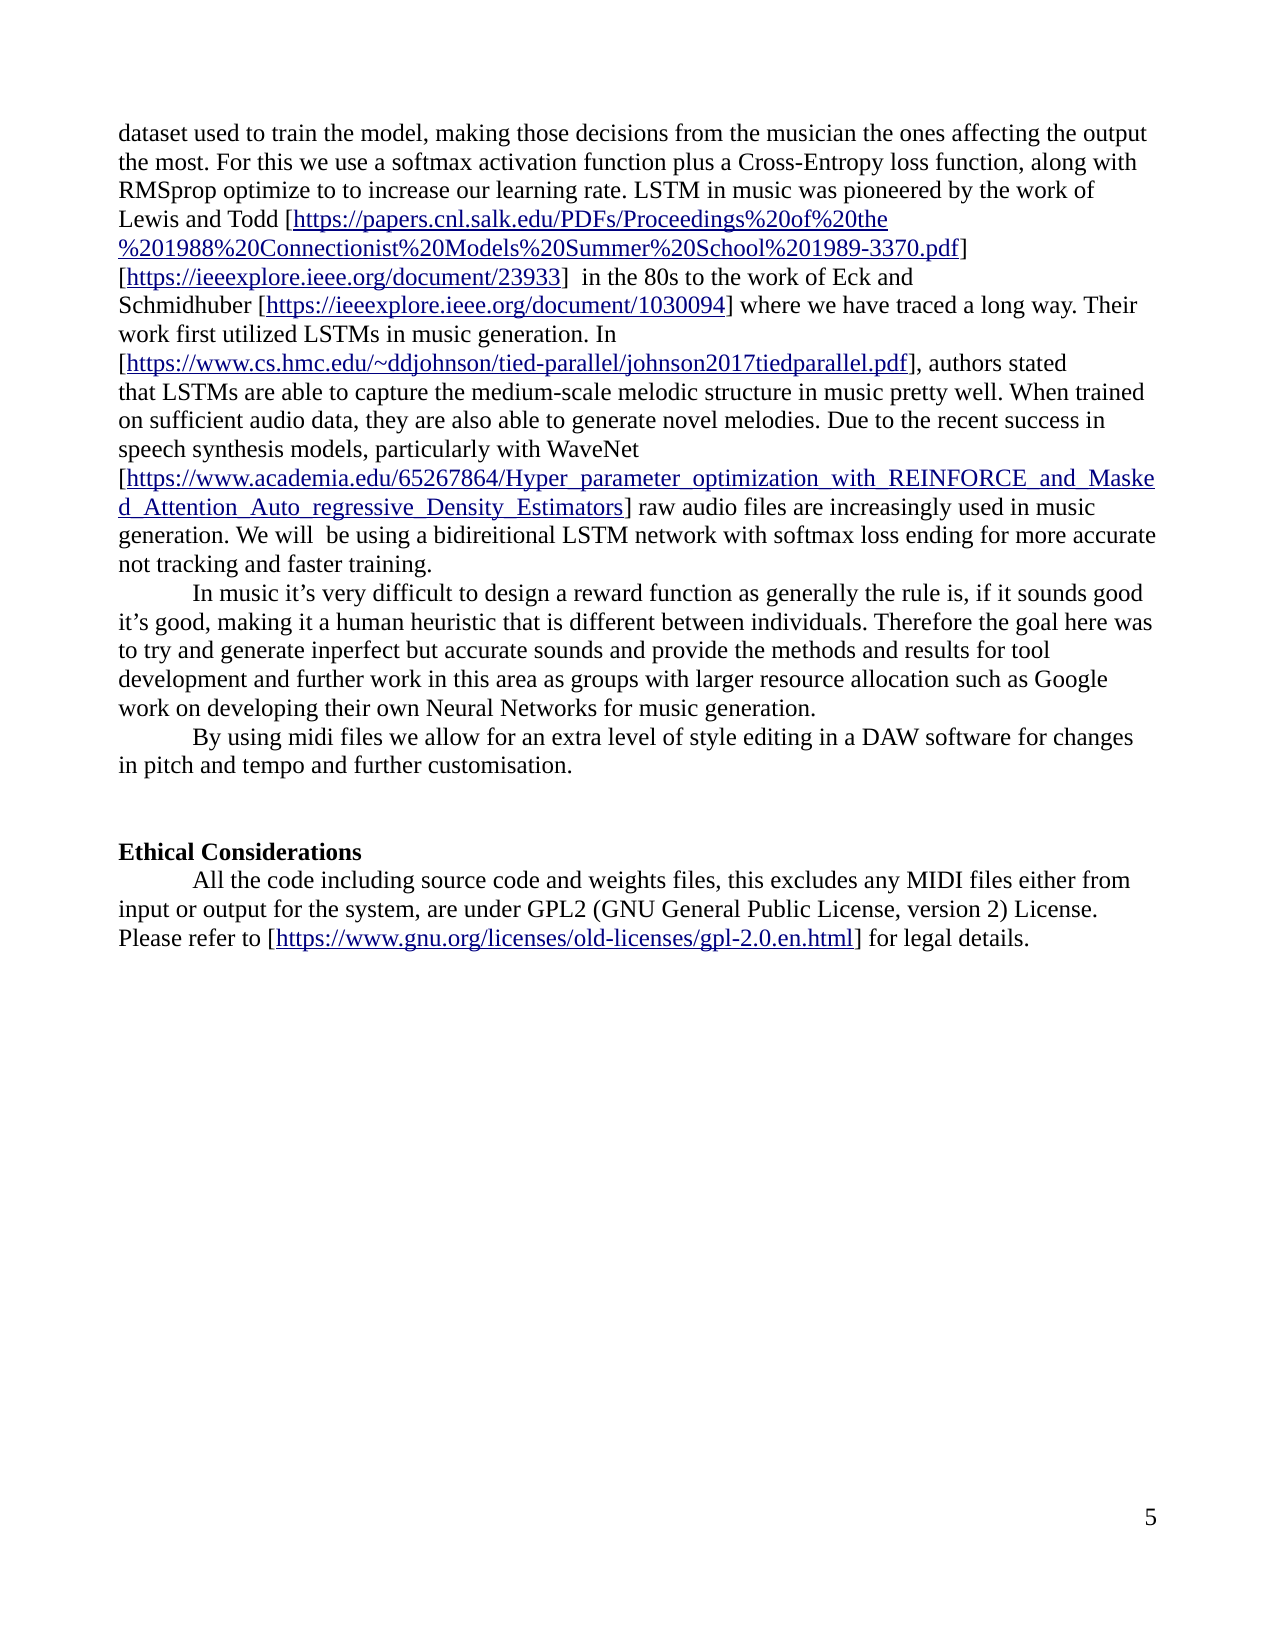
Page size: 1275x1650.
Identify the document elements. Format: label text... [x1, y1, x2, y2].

text All the code including source code and weights files, this excludes any MIDI files either from input or output for the system, are under GPL2 (GNU General Public License, version 2) License. Please refer to [https://www.gnu.org/licenses/old-licenses/gpl-2.0.en.html] for legal details. [118, 866, 1157, 952]
text By using midi files we allow for an extra level of style editing in a DAW software for changes in pitch and tempo and further customisation. [118, 722, 1157, 779]
text In music it’s very difficult to design a reward function as generally the rule is, if it sounds good it’s good, making it a human heuristic that is different between individuals. Therefore the goal here was to try and generate inperfect but accurate sounds and provide the methods and results for tool development and further work in this area as groups with larger resource allocation such as Google work on developing their own Neural Networks for music generation. [118, 578, 1157, 722]
text Ethical Considerations [118, 837, 1157, 866]
text dataset used to train the model, making those decisions from the musician the ones affecting the output the most. For this we use a softmax activation function plus a Cross-Entropy loss function, along with RMSprop optimize to to increase our learning rate. LSTM in music was pioneered by the work of Lewis and Todd [https://papers.cnl.salk.edu/PDFs/Proceedings%20of%20the%201988%20Connectionist%20Models%20Summer%20School%201989-3370.pdf] [https://ieeexplore.ieee.org/document/23933] in the 80s to the work of Eck and Schmidhuber [https://ieeexplore.ieee.org/document/1030094] where we have traced a long way. Their work first utilized LSTMs in music generation. In [https://www.cs.hmc.edu/~ddjohnson/tied-parallel/johnson2017tiedparallel.pdf], authors stated that LSTMs are able to capture the medium-scale melodic structure in music pretty well. When trained on sufficient audio data, they are also able to generate novel melodies. Due to the recent success in speech synthesis models, particularly with WaveNet [https://www.academia.edu/65267864/Hyper_parameter_optimization_with_REINFORCE_and_Masked_Attention_Auto_regressive_Density_Estimators] raw audio files are increasingly used in music generation. We will be using a bidireitional LSTM network with softmax loss ending for more accurate not tracking and faster training. [118, 118, 1157, 578]
